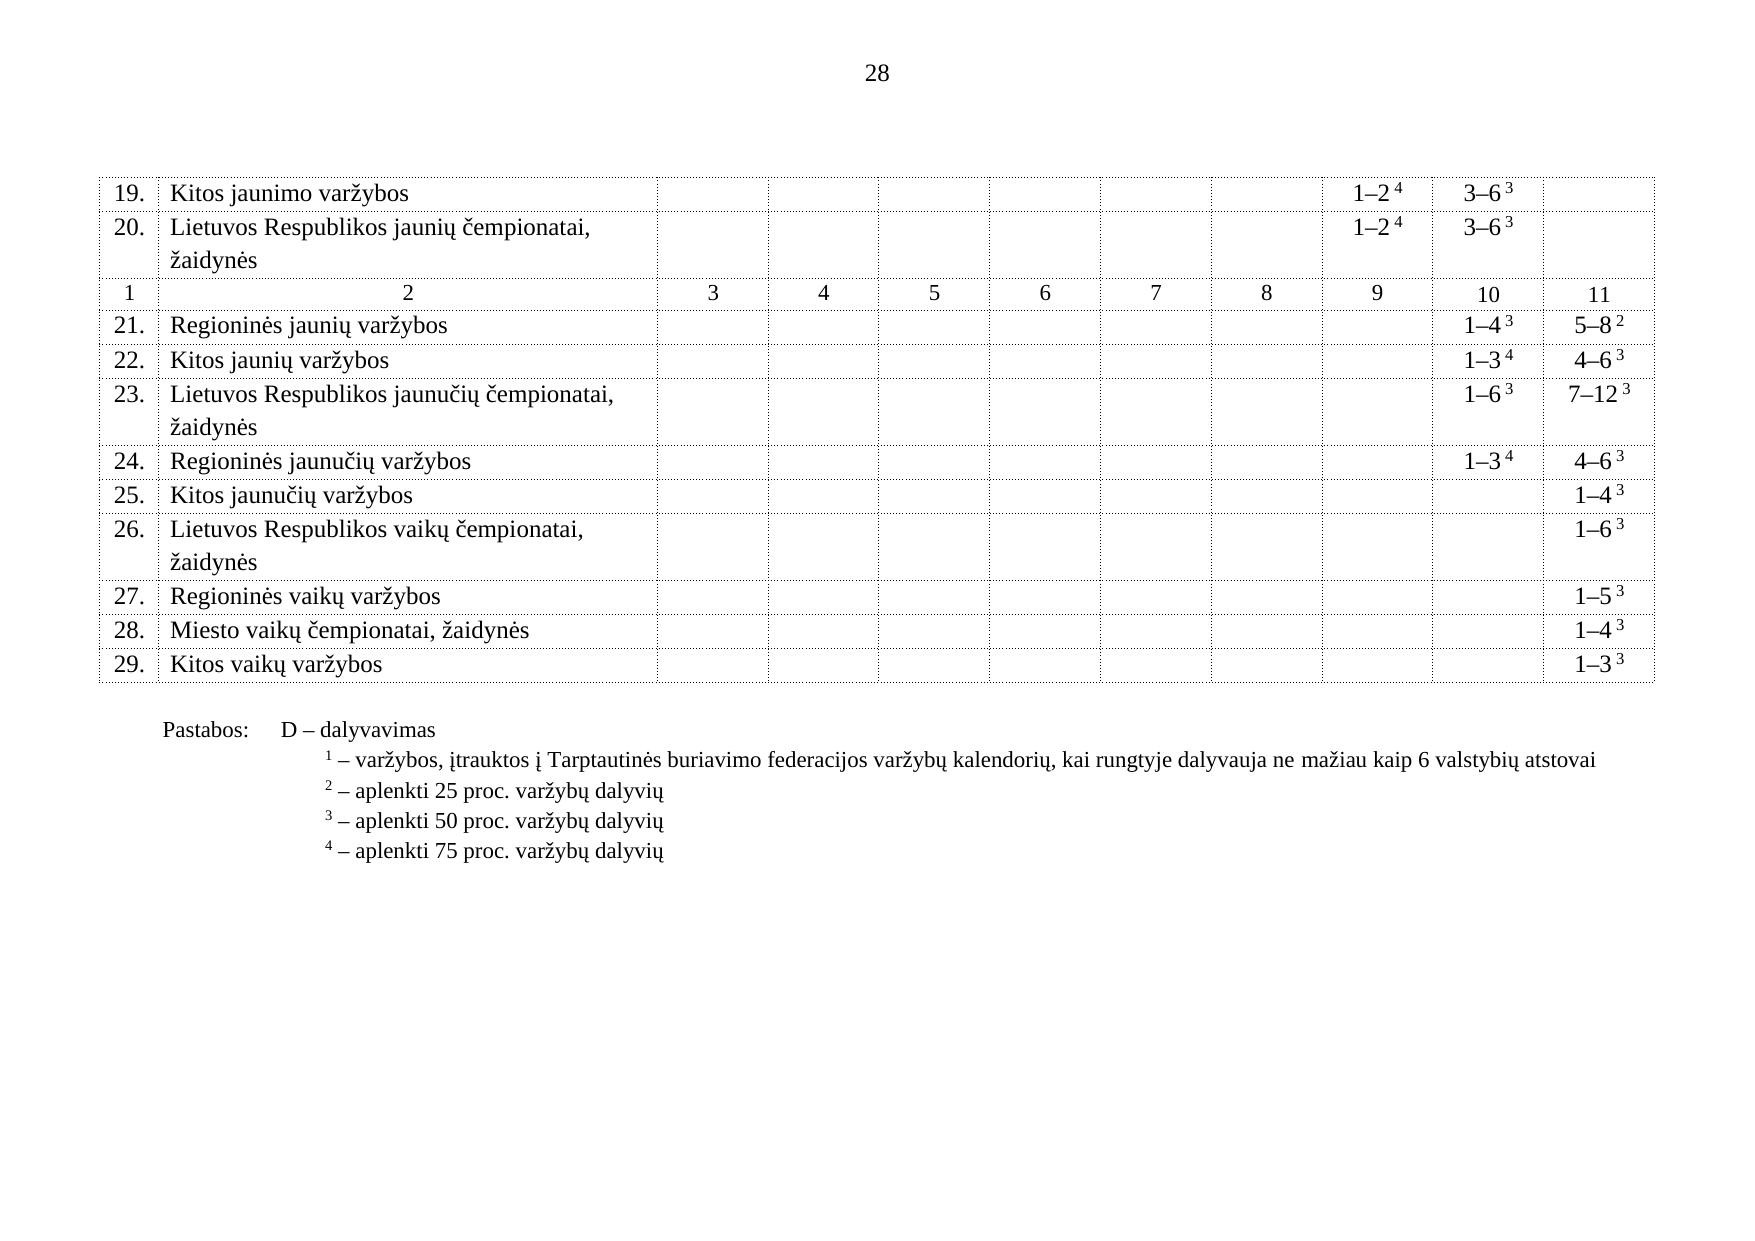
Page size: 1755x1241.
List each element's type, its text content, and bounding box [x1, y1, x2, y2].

table_cell [879, 513, 989, 580]
table_cell [1433, 580, 1544, 614]
table_cell 1–4 3 [1544, 479, 1654, 513]
table_cell [879, 344, 989, 378]
text 4 – aplenkti 75 proc. varžybų dalyvių [162, 837, 1636, 863]
table_cell [879, 211, 989, 278]
table_cell 3–6 3 [1433, 177, 1544, 211]
table_cell [1211, 177, 1322, 211]
table_cell [990, 445, 1100, 479]
table_cell Kitos jaunučių varžybos [159, 479, 657, 513]
table_cell [1211, 378, 1322, 445]
table_cell [1544, 211, 1654, 278]
table_cell [1100, 310, 1211, 344]
table_cell 1–3 4 [1433, 445, 1544, 479]
table_cell [1100, 580, 1211, 614]
table_cell 1–6 3 [1433, 378, 1544, 445]
table_cell Regioninės vaikų varžybos [159, 580, 657, 614]
table_cell 3 [657, 278, 768, 309]
table_cell [657, 479, 768, 513]
table_cell 1–2 4 [1322, 211, 1433, 278]
table_cell 1–6 3 [1544, 513, 1654, 580]
table_cell [1433, 614, 1544, 648]
table_cell [879, 614, 989, 648]
table_cell [990, 211, 1100, 278]
table_cell Lietuvos Respublikos jaunučių čempionatai, žaidynės [159, 378, 657, 445]
table_cell [1211, 310, 1322, 344]
table_cell 1–4 3 [1544, 614, 1654, 648]
table_cell [769, 177, 879, 211]
table_cell 1–5 3 [1544, 580, 1654, 614]
table_cell [1322, 580, 1433, 614]
table_cell [657, 344, 768, 378]
table_cell [879, 378, 989, 445]
text Pastabos: D – dalyvavimas [162, 716, 1636, 743]
table_cell [879, 648, 989, 682]
table_cell [1100, 648, 1211, 682]
table_cell [1100, 344, 1211, 378]
table_cell [879, 445, 989, 479]
table_cell [657, 177, 768, 211]
table_cell [990, 378, 1100, 445]
table_cell 24. [100, 445, 159, 479]
table_cell [769, 378, 879, 445]
table_cell [1322, 445, 1433, 479]
table_cell [657, 648, 768, 682]
table_cell 8 [1211, 278, 1322, 309]
table_cell 19. [100, 177, 159, 211]
table_cell [1322, 344, 1433, 378]
table_cell [1100, 378, 1211, 445]
table_cell 20. [100, 211, 159, 278]
table_cell [657, 513, 768, 580]
table_cell [1211, 614, 1322, 648]
table_cell [879, 310, 989, 344]
table_cell [1433, 479, 1544, 513]
table_cell 6 [990, 278, 1100, 309]
table_cell [769, 648, 879, 682]
table_cell 10 [1433, 278, 1544, 309]
table_cell 21. [100, 310, 159, 344]
table_cell Kitos jaunimo varžybos [159, 177, 657, 211]
table_cell 29. [100, 648, 159, 682]
table_cell [657, 580, 768, 614]
table_cell [1100, 513, 1211, 580]
text 1 – varžybos, įtrauktos į Tarptautinės buriavimo federacijos varžybų kalendorių, kai rungtyje dalyvauja ne mažiau kaip 6 valstybių atstovai [310, 746, 1636, 773]
table_cell [657, 378, 768, 445]
table_cell [1211, 513, 1322, 580]
table_cell Regioninės jaunučių varžybos [159, 445, 657, 479]
table_cell 25. [100, 479, 159, 513]
table_cell 1–3 3 [1544, 648, 1654, 682]
table_cell [1322, 648, 1433, 682]
table_cell [1100, 479, 1211, 513]
table_cell [990, 177, 1100, 211]
table_cell [769, 211, 879, 278]
table_cell [990, 513, 1100, 580]
table_cell 26. [100, 513, 159, 580]
table_cell 5–8 2 [1544, 310, 1654, 344]
table_cell [879, 177, 989, 211]
table_cell 3–6 3 [1433, 211, 1544, 278]
table_cell [990, 580, 1100, 614]
table_cell [1100, 177, 1211, 211]
table_cell [1211, 211, 1322, 278]
table_cell [990, 479, 1100, 513]
table_cell [769, 580, 879, 614]
table_cell [769, 614, 879, 648]
table_cell [769, 310, 879, 344]
table_cell [990, 614, 1100, 648]
table_cell 27. [100, 580, 159, 614]
table_cell [1322, 614, 1433, 648]
table_cell [657, 211, 768, 278]
table_cell 23. [100, 378, 159, 445]
table_cell 4 [769, 278, 879, 309]
table_cell [1100, 445, 1211, 479]
table_cell [1322, 513, 1433, 580]
table_cell [657, 445, 768, 479]
table_cell 11 [1544, 278, 1654, 309]
table_cell [657, 614, 768, 648]
table_cell [1211, 580, 1322, 614]
table_cell 7–12 3 [1544, 378, 1654, 445]
table_cell [990, 648, 1100, 682]
table_cell [879, 580, 989, 614]
table_cell [1100, 614, 1211, 648]
table_cell [1211, 344, 1322, 378]
table_cell [1322, 479, 1433, 513]
table_cell 9 [1322, 278, 1433, 309]
table_cell 7 [1100, 278, 1211, 309]
table_cell 1–3 4 [1433, 344, 1544, 378]
table_cell [657, 310, 768, 344]
table_cell [769, 445, 879, 479]
text 3 – aplenkti 50 proc. varžybų dalyvių [162, 807, 1636, 833]
table_cell [1322, 378, 1433, 445]
table_cell [1433, 648, 1544, 682]
table_cell 1–2 4 [1322, 177, 1433, 211]
table_cell [769, 479, 879, 513]
table_cell [1322, 310, 1433, 344]
table_cell [990, 344, 1100, 378]
table_cell [990, 310, 1100, 344]
table_cell 1–4 3 [1433, 310, 1544, 344]
table_cell Kitos vaikų varžybos [159, 648, 657, 682]
table_cell Lietuvos Respublikos jaunių čempionatai, žaidynės [159, 211, 657, 278]
table_cell Regioninės jaunių varžybos [159, 310, 657, 344]
table_cell [879, 479, 989, 513]
table_cell Lietuvos Respublikos vaikų čempionatai, žaidynės [159, 513, 657, 580]
table_cell 4–6 3 [1544, 344, 1654, 378]
table_cell [1211, 479, 1322, 513]
table_cell [1211, 445, 1322, 479]
text 2 – aplenkti 25 proc. varžybų dalyvių [162, 777, 1636, 803]
table_cell Miesto vaikų čempionatai, žaidynės [159, 614, 657, 648]
table_cell [1100, 211, 1211, 278]
table_cell [1433, 513, 1544, 580]
table_cell 28. [100, 614, 159, 648]
table_cell 4–6 3 [1544, 445, 1654, 479]
table_cell [769, 344, 879, 378]
table_cell [1544, 177, 1654, 211]
table_cell 22. [100, 344, 159, 378]
table_cell Kitos jaunių varžybos [159, 344, 657, 378]
table_cell 5 [879, 278, 989, 309]
table_cell 2 [159, 278, 657, 309]
table_cell 1 [100, 278, 159, 309]
table_cell [769, 513, 879, 580]
table_cell [1211, 648, 1322, 682]
